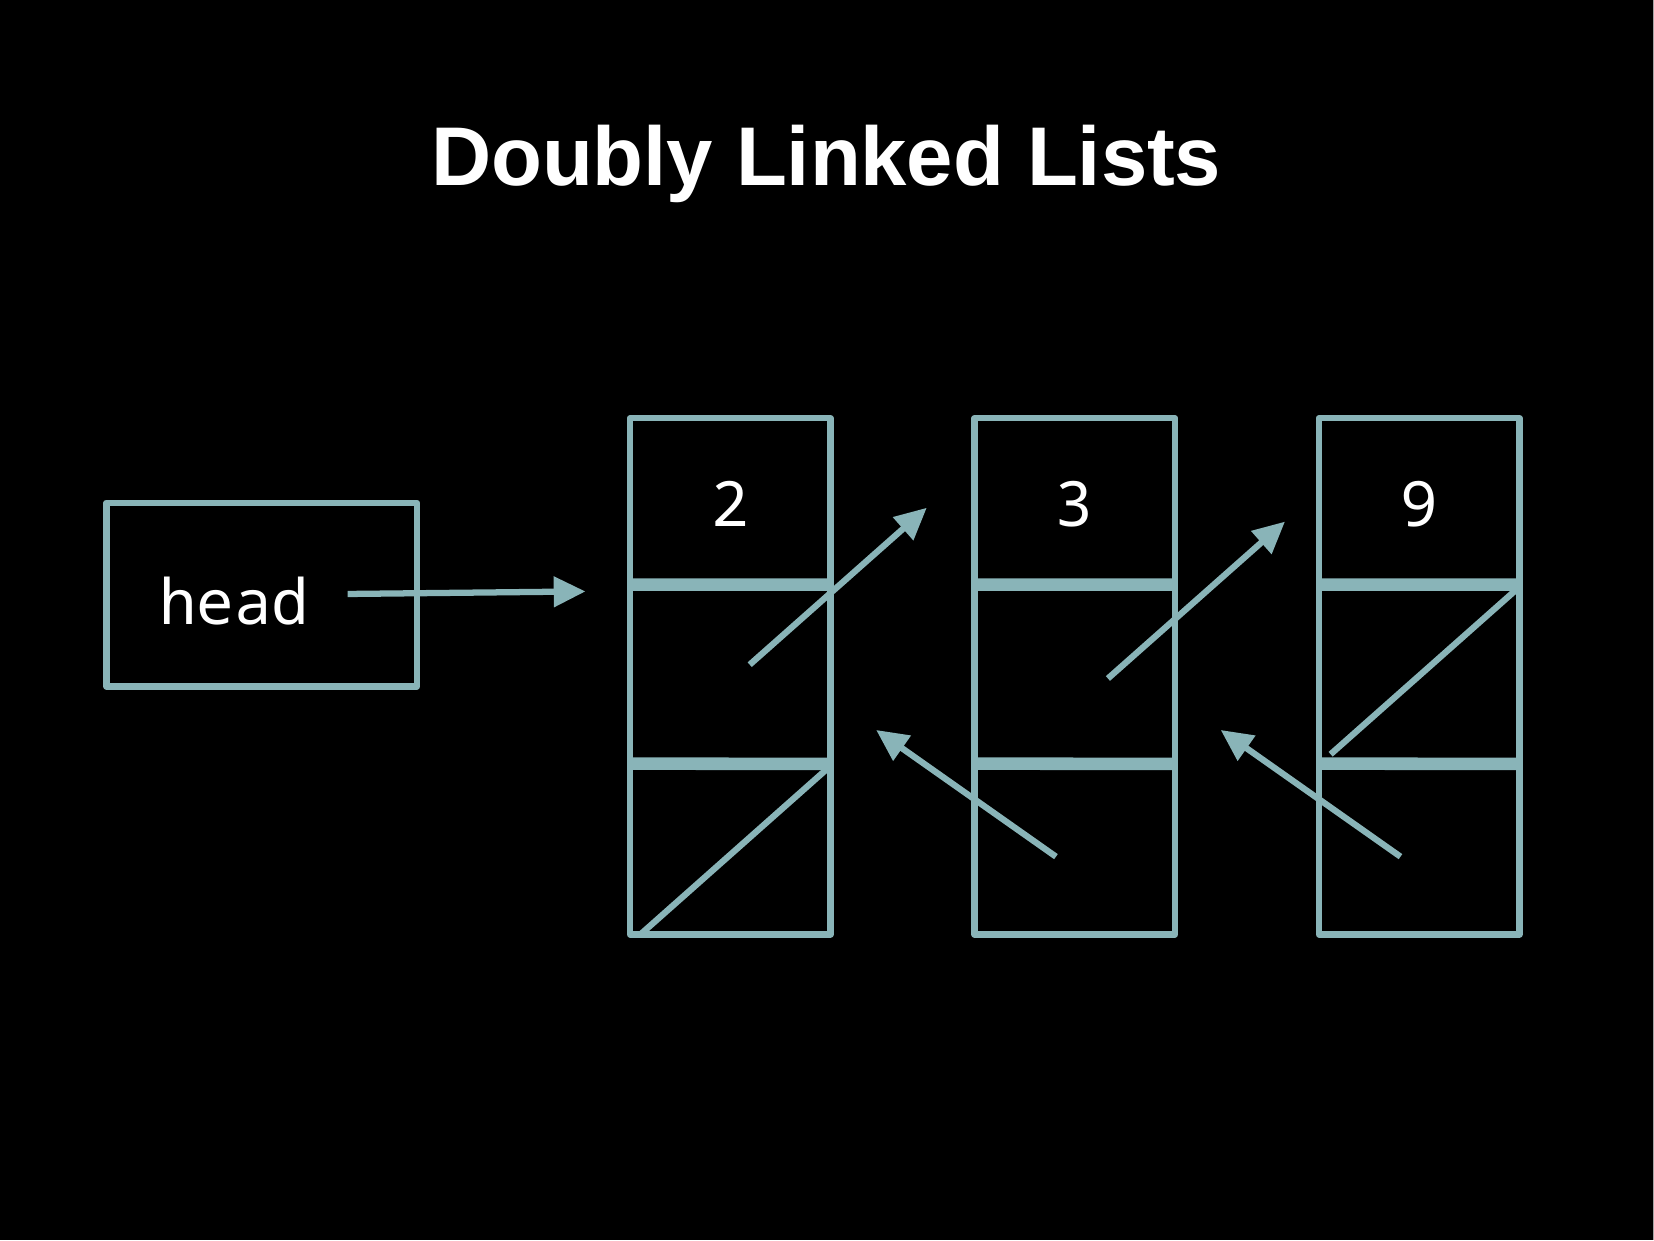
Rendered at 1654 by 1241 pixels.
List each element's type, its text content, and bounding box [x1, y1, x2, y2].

text_box 9 [1385, 448, 1481, 544]
text_box 2 [696, 448, 792, 544]
text_box Doubly Linked Lists [109, 46, 1545, 278]
text_box 3 [1040, 448, 1136, 544]
text_box head [144, 547, 361, 642]
